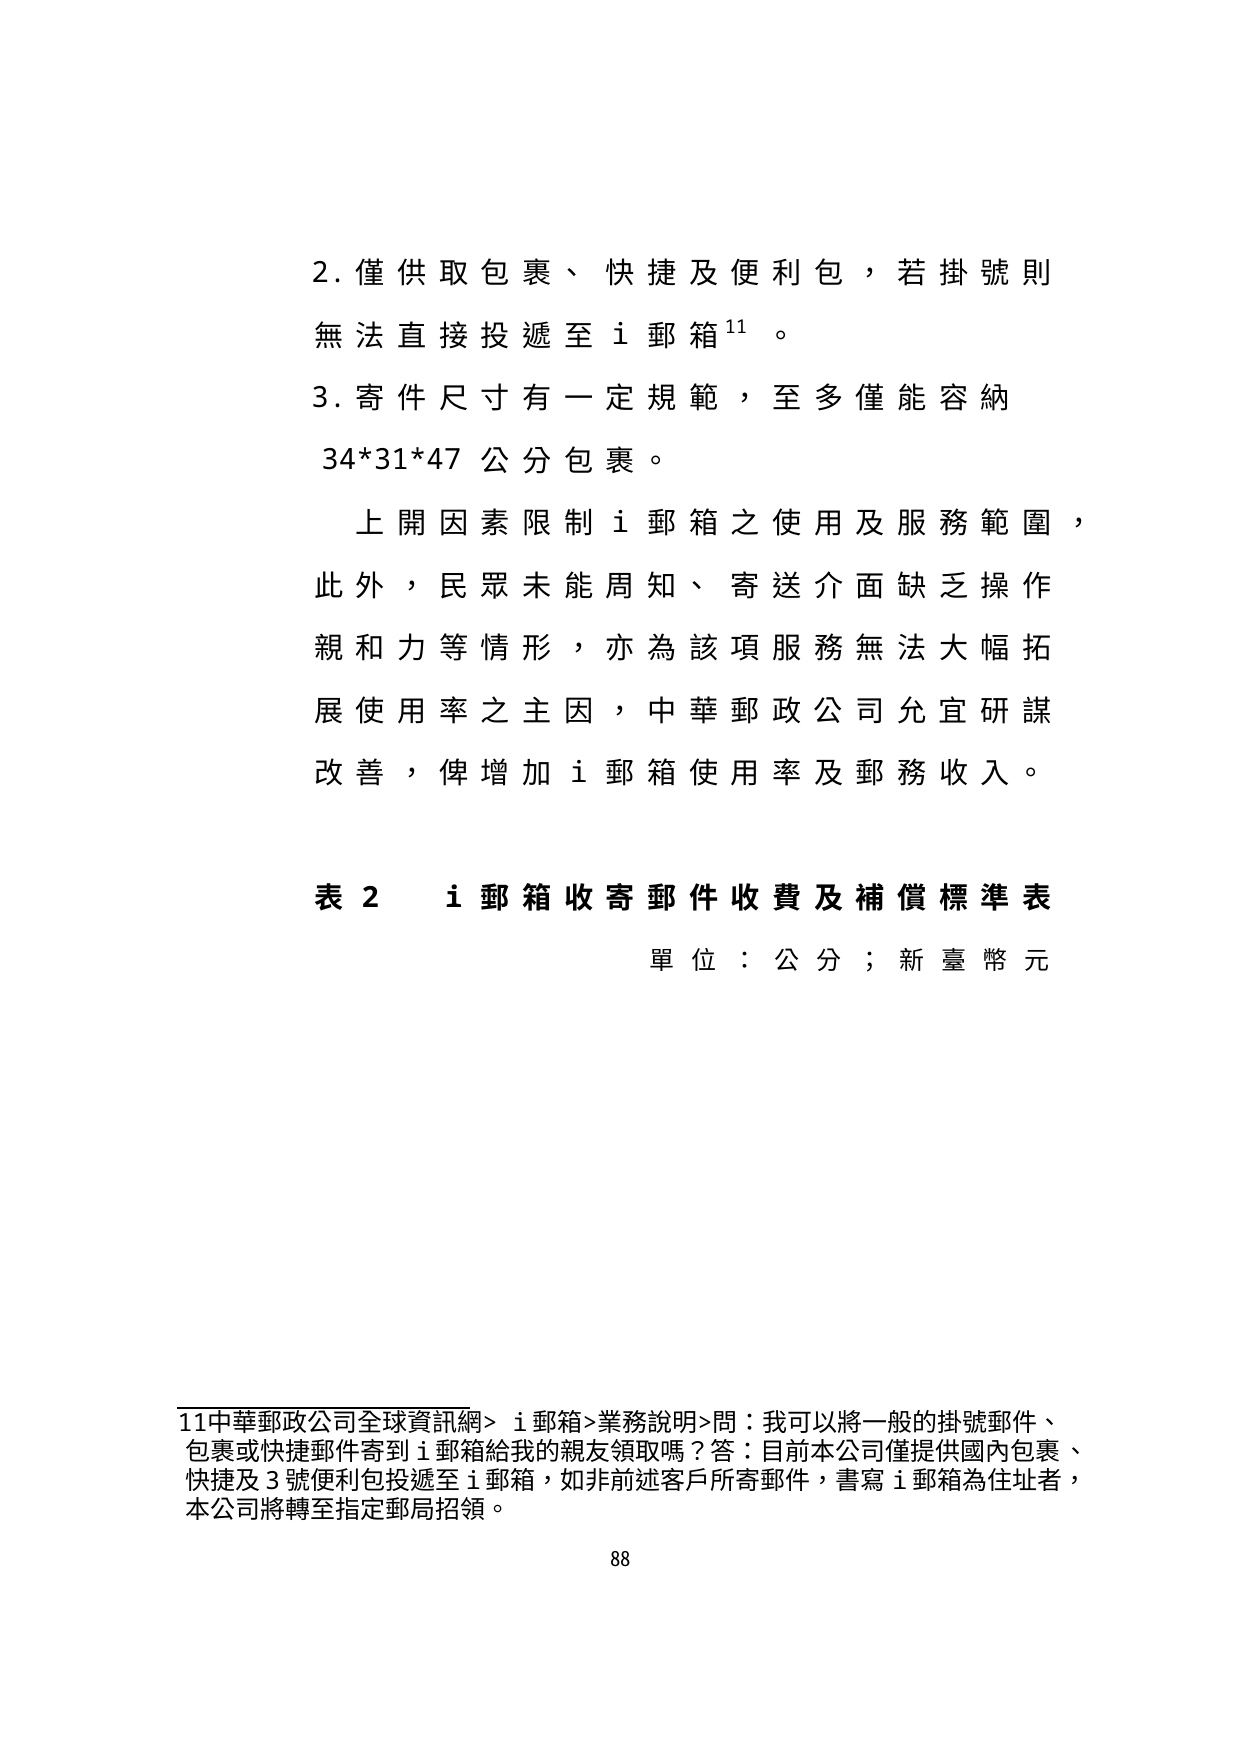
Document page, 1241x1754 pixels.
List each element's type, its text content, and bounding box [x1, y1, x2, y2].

text 中華郵政公司全球資訊網> i郵箱>業務說明>問：我可以將一般的掛號郵件、包裹或快捷郵件寄到i郵箱給我的親友領取嗎？答：目前本公司僅提供國內包裹、快捷及3號便利包投遞至i郵箱，如非前述客戶所寄郵件，書寫i郵箱為住址者，本公司將轉至指定郵局招領。 [177, 1408, 1063, 1525]
text 單位：公分；新臺幣元 [183, 917, 1058, 979]
text 2.僅供取包裹、快捷及便利包，若掛號則無法直接投遞至i郵箱。 [271, 229, 1058, 354]
text 表2 i郵箱收寄郵件收費及補償標準表 [301, 854, 1058, 917]
text 上開因素限制i郵箱之使用及服務範圍，此外，民眾未能周知、寄送介面缺乏操作親和力等情形，亦為該項服務無法大幅拓展使用率之主因，中華郵政公司允宜研謀改善，俾增加i郵箱使用率及郵務收入。 [271, 479, 1058, 792]
text 3.寄件尺寸有一定規範，至多僅能容納34*31*47公分包裹。 [271, 354, 1058, 479]
